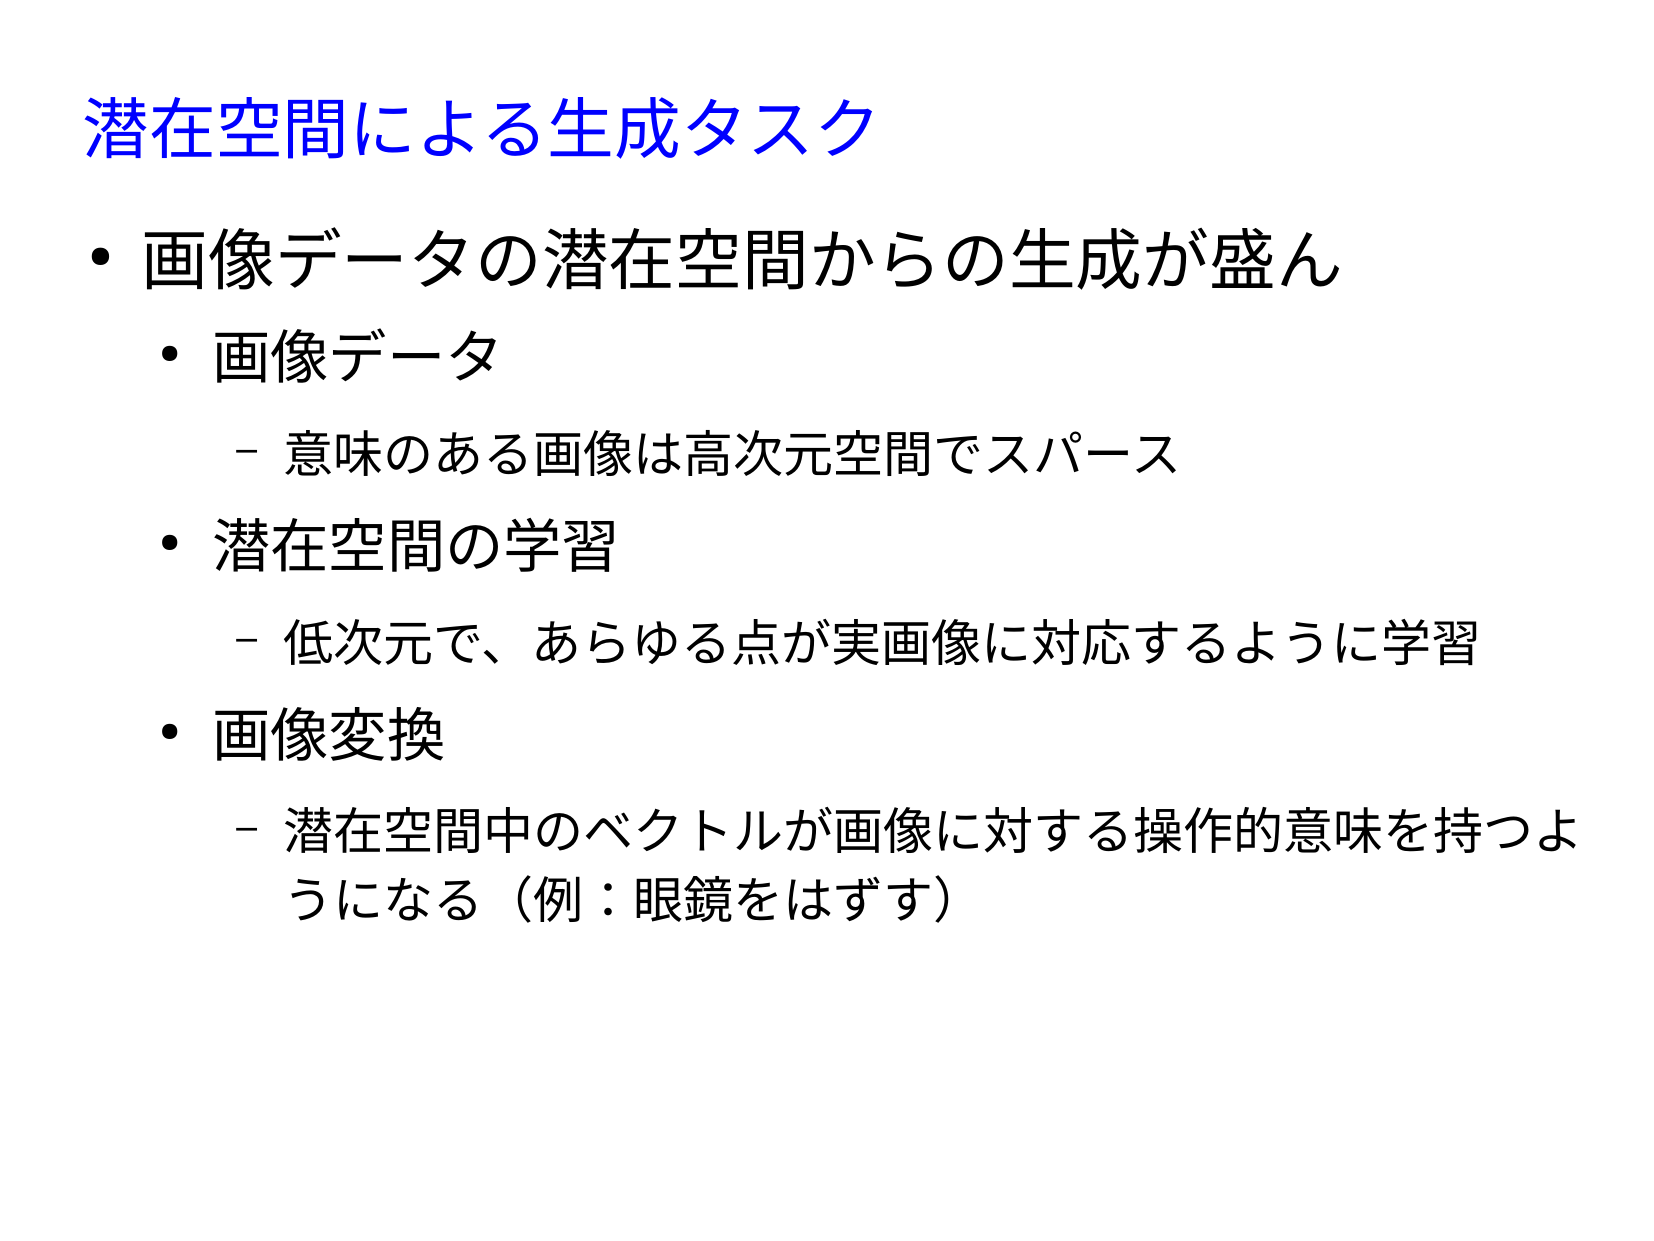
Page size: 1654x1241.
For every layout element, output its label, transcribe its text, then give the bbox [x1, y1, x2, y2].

list 画像データの潜在空間からの生成が盛ん 画像データ 意味のある画像は高次元空間でスパース 潜在空間の学習 低次元で、あらゆる点が実画像に対応するように学習 画像変換 潜在空間中のベクトルが画像に対する操作的意味を持つようになる（例：眼鏡をはずす） [70, 213, 1595, 1105]
title 潜在空間による生成タスク [82, 49, 1571, 207]
